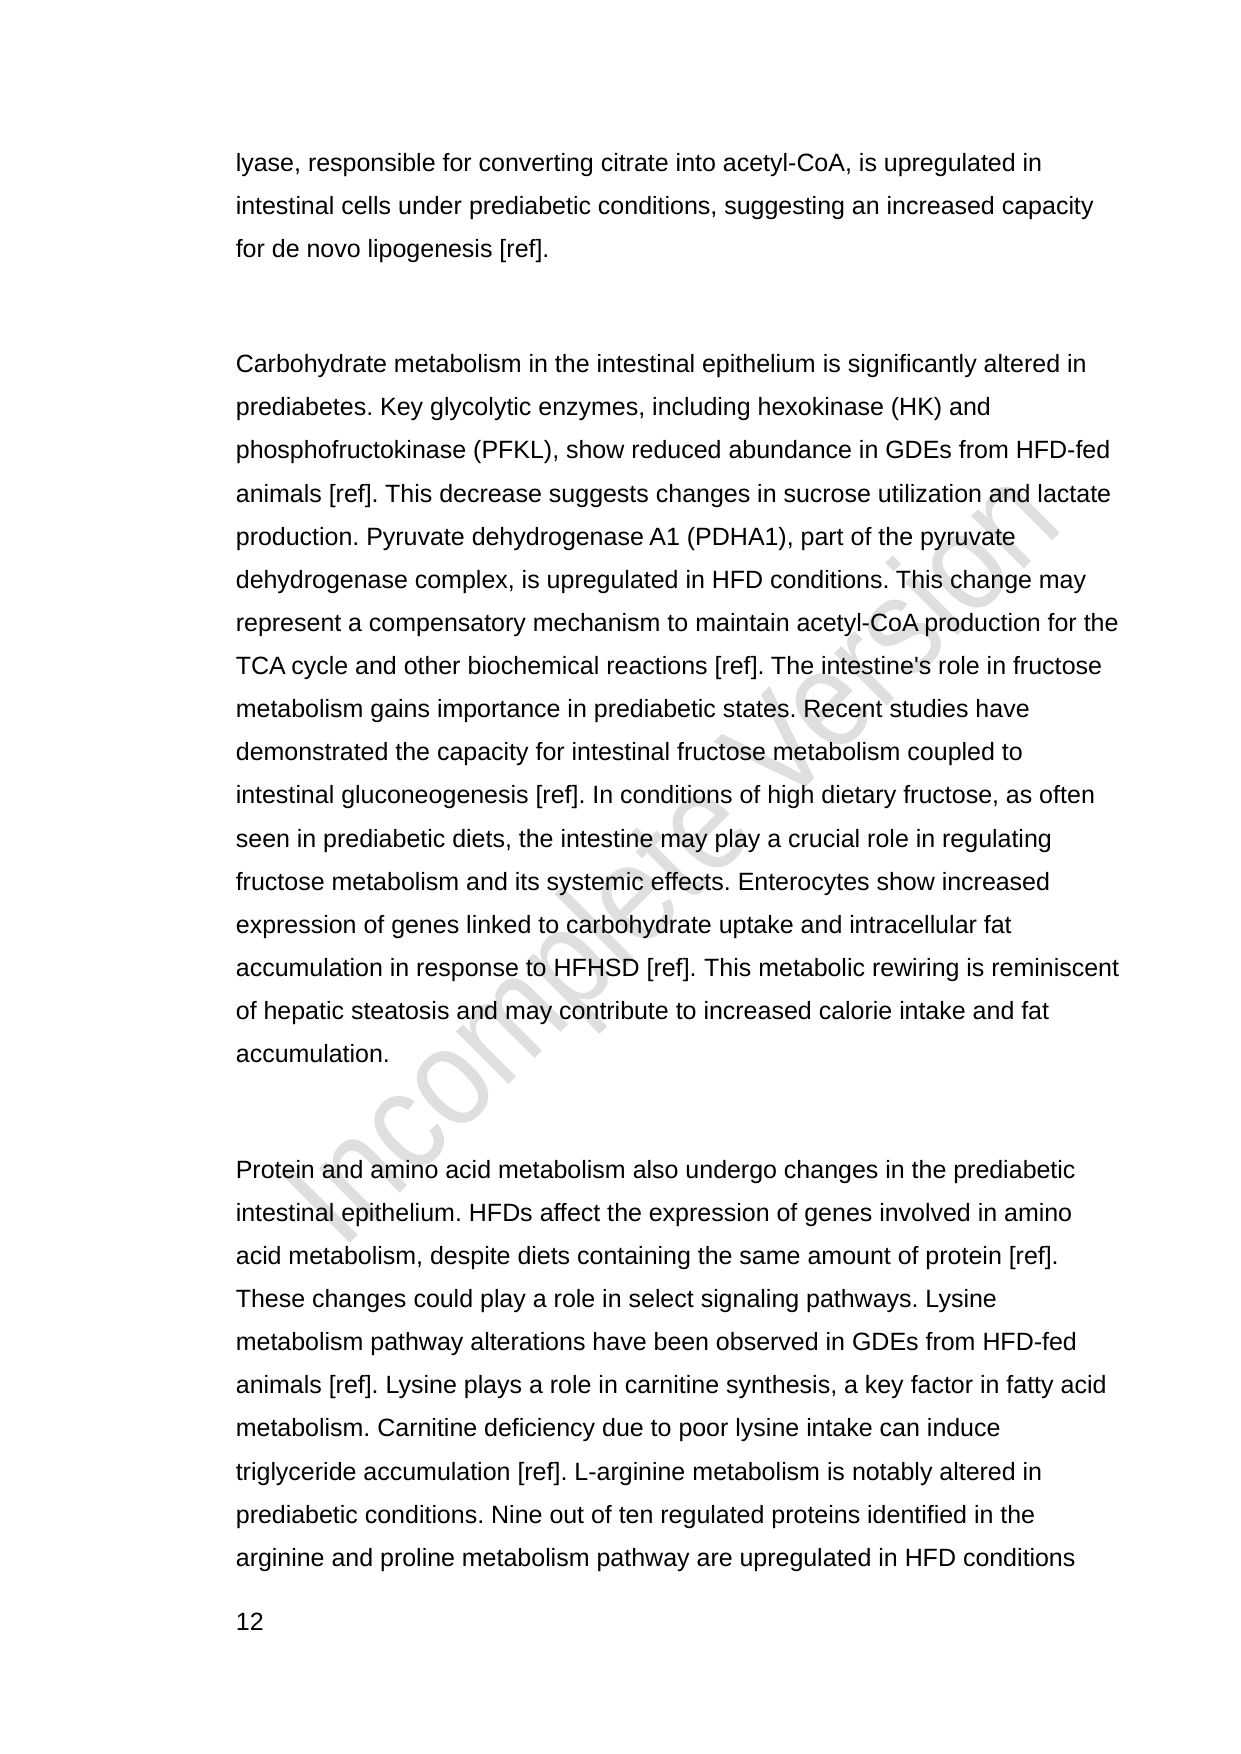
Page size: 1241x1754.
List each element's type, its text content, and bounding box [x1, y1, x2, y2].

text Protein and amino acid metabolism also undergo changes in the prediabetic intestinal epithelium. HFDs affect the expression of genes involved in amino acid metabolism, despite diets containing the same amount of protein [ref]. These changes could play a role in select signaling pathways. Lysine metabolism pathway alterations have been observed in GDEs from HFD-fed animals [ref]. Lysine plays a role in carnitine synthesis, a key factor in fatty acid metabolism. Carnitine deficiency due to poor lysine intake can induce triglyceride accumulation [ref]. L-arginine metabolism is notably altered in prediabetic conditions. Nine out of ten regulated proteins identified in the arginine and proline metabolism pathway are upregulated in HFD conditions [236, 1155, 1122, 1572]
text lyase, responsible for converting citrate into acetyl-CoA, is upregulated in intestinal cells under prediabetic conditions, suggesting an increased capacity for de novo lipogenesis [ref]. [236, 148, 1122, 263]
text Carbohydrate metabolism in the intestinal epithelium is significantly altered in prediabetes. Key glycolytic enzymes, including hexokinase (HK) and phosphofructokinase (PFKL), show reduced abundance in GDEs from HFD-fed animals [ref]. This decrease suggests changes in sucrose utilization and lactate production. Pyruvate dehydrogenase A1 (PDHA1), part of the pyruvate dehydrogenase complex, is upregulated in HFD conditions. This change may represent a compensatory mechanism to maintain acetyl-CoA production for the TCA cycle and other biochemical reactions [ref]. The intestine's role in fructose metabolism gains importance in prediabetic states. Recent studies have demonstrated the capacity for intestinal fructose metabolism coupled to intestinal gluconeogenesis [ref]. In conditions of high dietary fructose, as often seen in prediabetic diets, the intestine may play a crucial role in regulating fructose metabolism and its systemic effects. Enterocytes show increased expression of genes linked to carbohydrate uptake and intracellular fat accumulation in response to HFHSD [ref]. This metabolic rewiring is reminiscent of hepatic steatosis and may contribute to increased calorie intake and fat accumulation. [236, 349, 1122, 1068]
